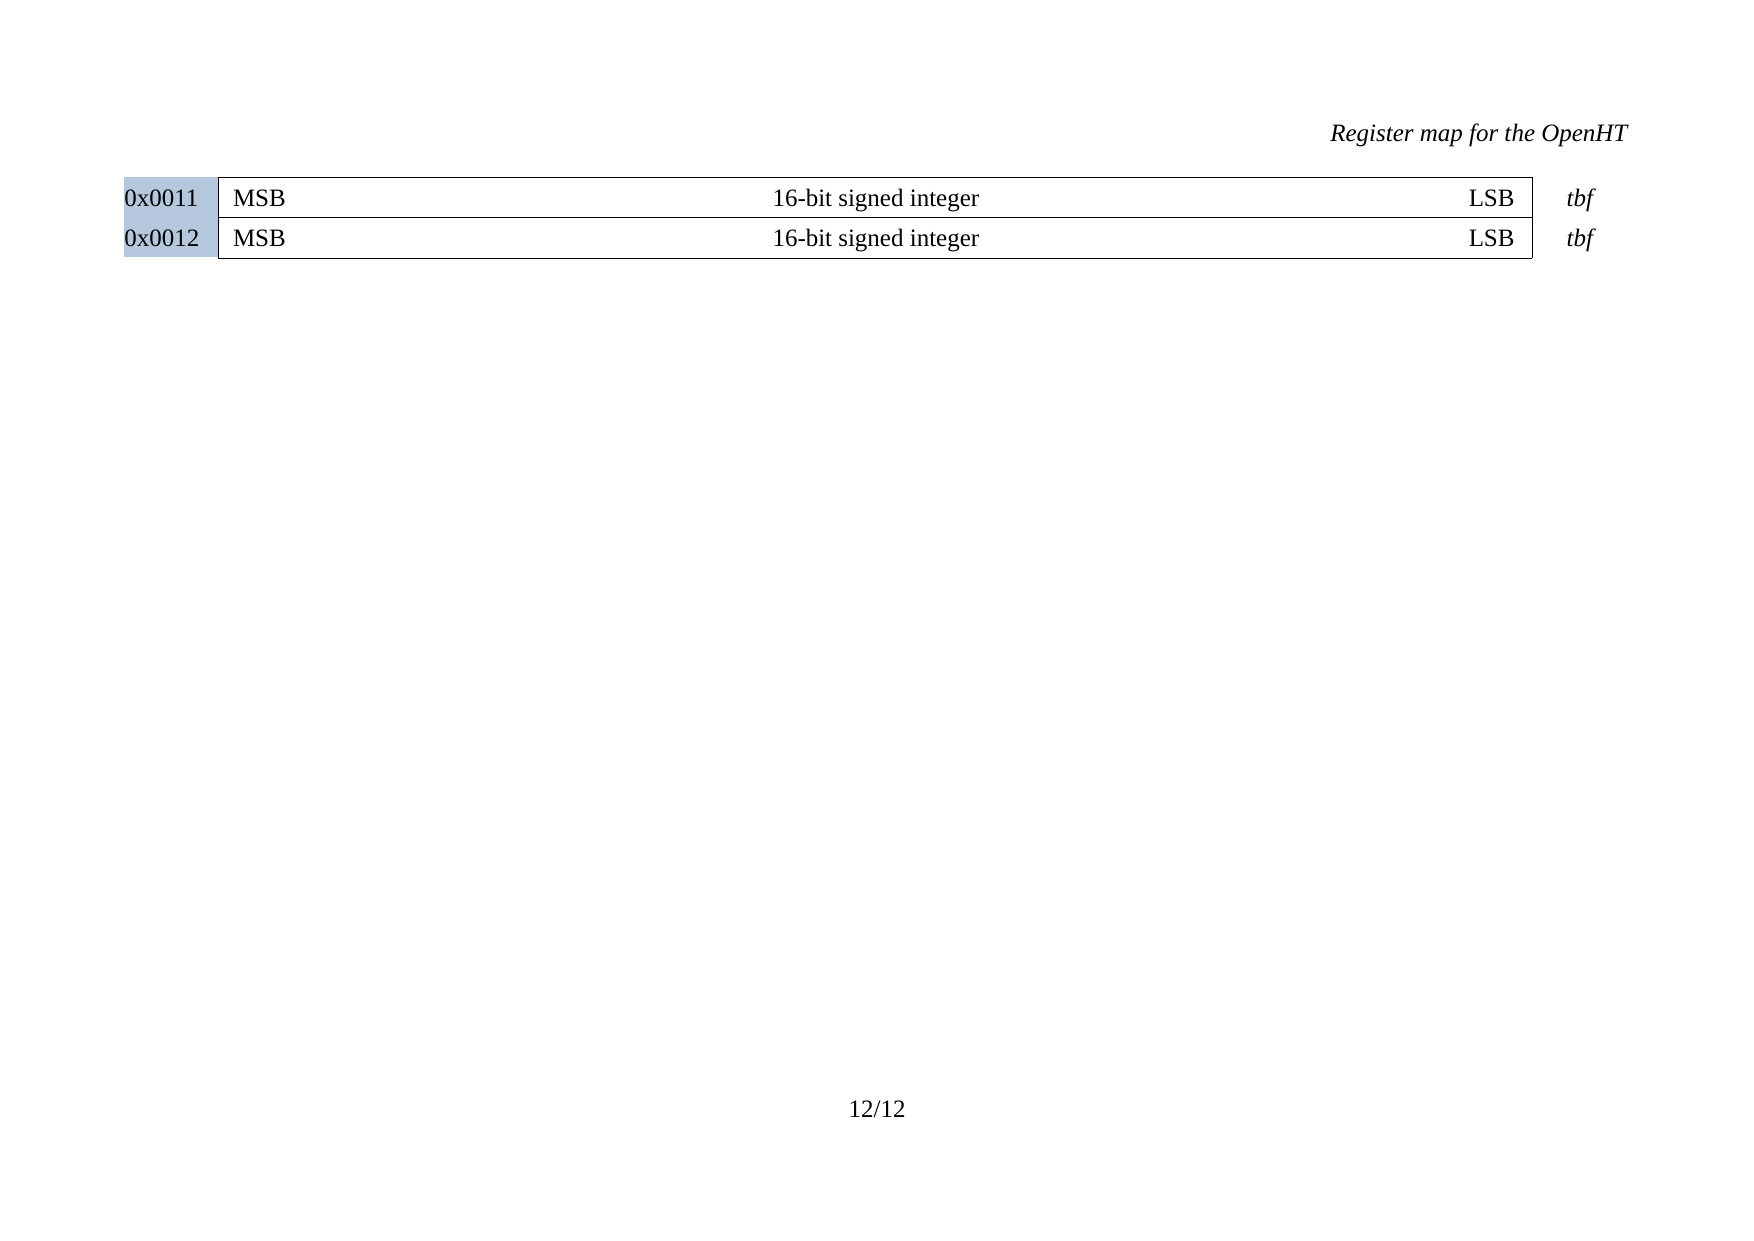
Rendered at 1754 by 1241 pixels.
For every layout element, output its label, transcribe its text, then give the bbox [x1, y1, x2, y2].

table_cell tbf [1533, 177, 1629, 217]
table_cell LSB [1451, 218, 1532, 257]
table_cell MSB [219, 218, 301, 257]
table_cell 0x0011 [124, 177, 218, 217]
table_cell MSB [219, 178, 301, 217]
table_cell 16-bit signed integer [301, 178, 1451, 217]
table_cell LSB [1451, 178, 1532, 217]
table_cell 16-bit signed integer [301, 218, 1451, 257]
table_cell 0x0012 [124, 217, 218, 257]
table_cell tbf [1533, 217, 1629, 257]
